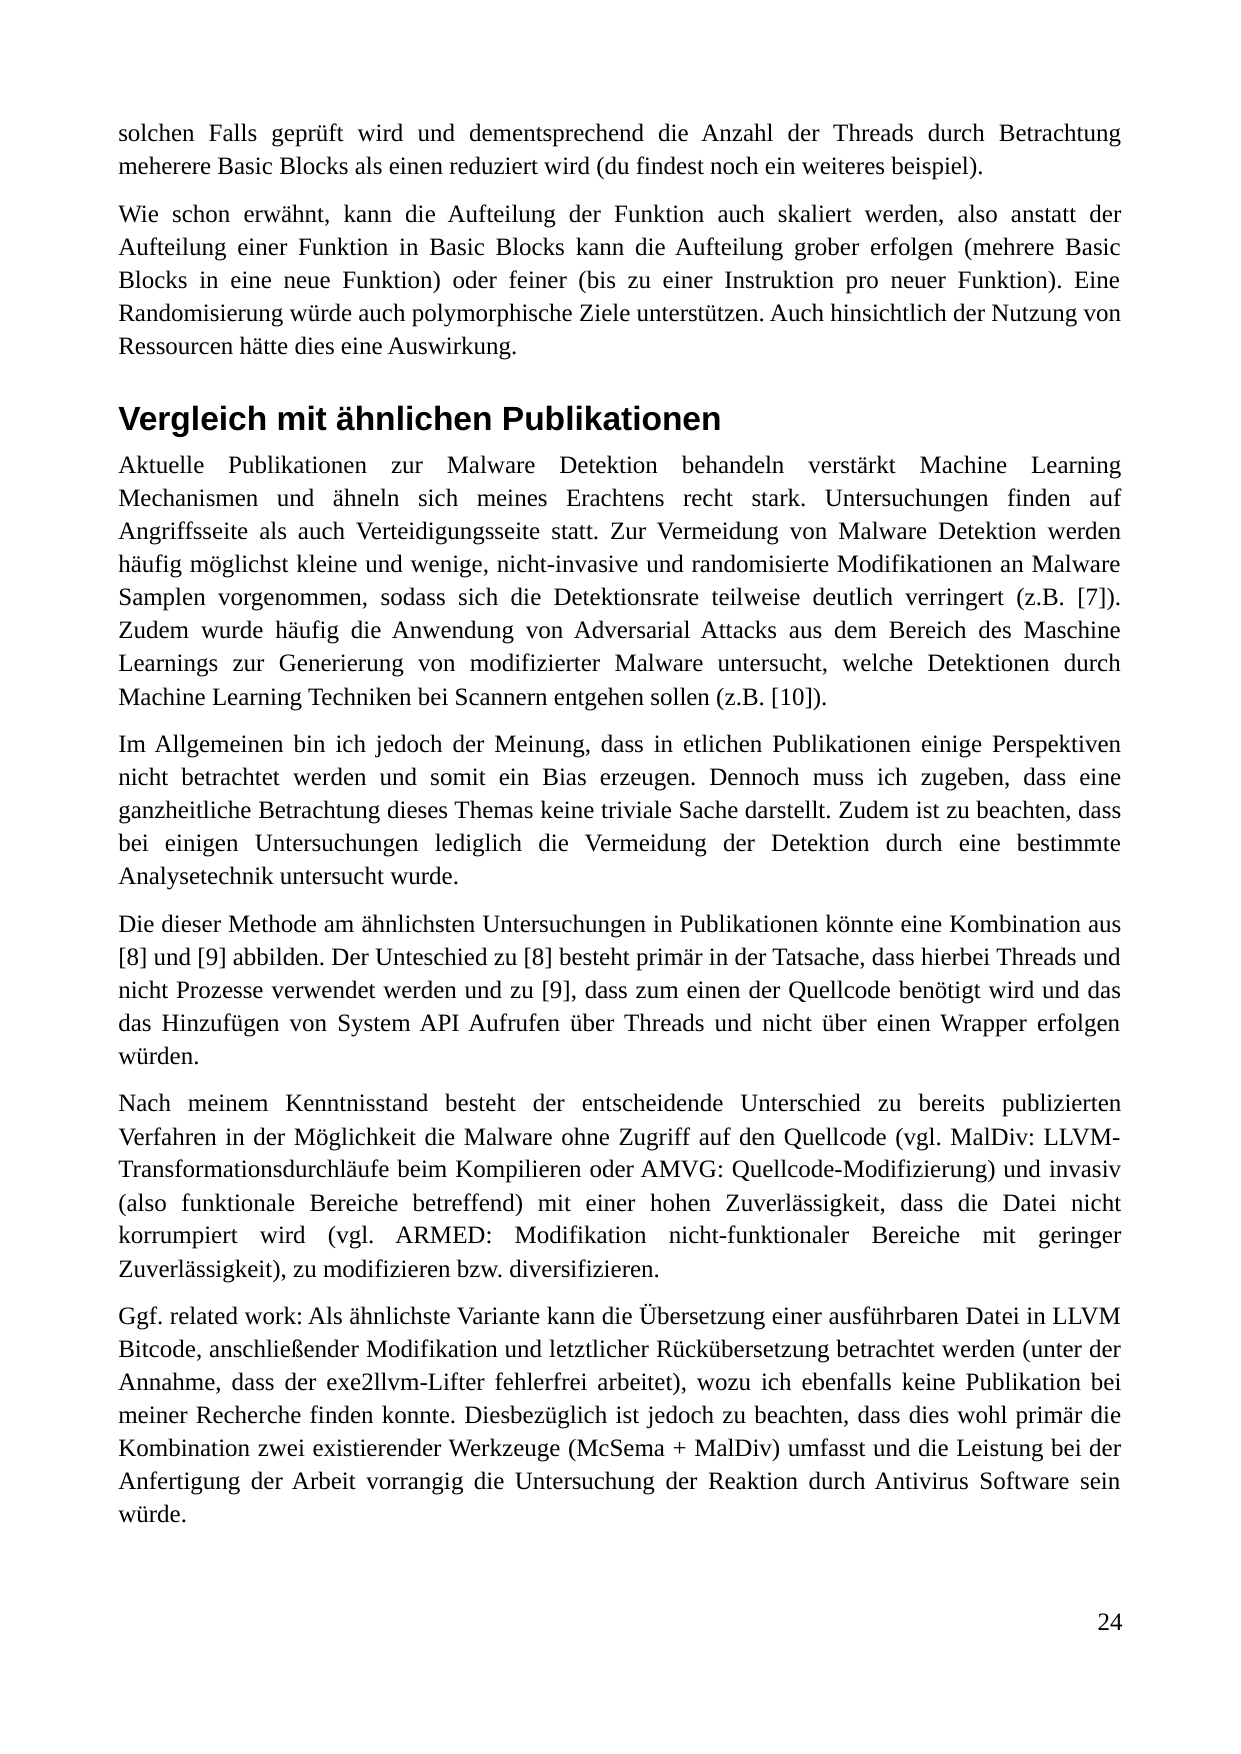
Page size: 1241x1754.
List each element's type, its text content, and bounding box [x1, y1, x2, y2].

subtitle Vergleich mit ähnlichen Publikationen [118, 399, 1122, 438]
text Nach meinem Kenntnisstand besteht der entscheidende Unterschied zu bereits publizierten Verfahren in der Möglichkeit die Malware ohne Zugriff auf den Quellcode (vgl. MalDiv: LLVM-Transformationsdurchläufe beim Kompilieren oder AMVG: Quellcode-Modifizierung) und invasiv (also funktionale Bereiche betreffend) mit einer hohen Zuverlässigkeit, dass die Datei nicht korrumpiert wird (vgl. ARMED: Modifikation nicht-funktionaler Bereiche mit geringer Zuverlässigkeit), zu modifizieren bzw. diversifizieren. [118, 1088, 1122, 1282]
text Wie schon erwähnt, kann die Aufteilung der Funktion auch skaliert werden, also anstatt der Aufteilung einer Funktion in Basic Blocks kann die Aufteilung grober erfolgen (mehrere Basic Blocks in eine neue Funktion) oder feiner (bis zu einer Instruktion pro neuer Funktion). Eine Randomisierung würde auch polymorphische Ziele unterstützen. Auch hinsichtlich der Nutzung von Ressourcen hätte dies eine Auswirkung. [118, 199, 1122, 359]
text solchen Falls geprüft wird und dementsprechend die Anzahl der Threads durch Betrachtung meherere Basic Blocks als einen reduziert wird (du findest noch ein weiteres beispiel). [118, 118, 1122, 180]
text Ggf. related work: Als ähnlichste Variante kann die Übersetzung einer ausführbaren Datei in LLVM Bitcode, anschließender Modifikation und letztlicher Rückübersetzung betrachtet werden (unter der Annahme, dass der exe2llvm-Lifter fehlerfrei arbeitet), wozu ich ebenfalls keine Publikation bei meiner Recherche finden konnte. Diesbezüglich ist jedoch zu beachten, dass dies wohl primär die Kombination zwei existierender Werkzeuge (McSema + MalDiv) umfasst und die Leistung bei der Anfertigung der Arbeit vorrangig die Untersuchung der Reaktion durch Antivirus Software sein würde. [118, 1301, 1122, 1528]
text Im Allgemeinen bin ich jedoch der Meinung, dass in etlichen Publikationen einige Perspektiven nicht betrachtet werden und somit ein Bias erzeugen. Dennoch muss ich zugeben, dass eine ganzheitliche Betrachtung dieses Themas keine triviale Sache darstellt. Zudem ist zu beachten, dass bei einigen Untersuchungen lediglich die Vermeidung der Detektion durch eine bestimmte Analysetechnik untersucht wurde. [118, 729, 1122, 890]
text Die dieser Methode am ähnlichsten Untersuchungen in Publikationen könnte eine Kombination aus [8] und [9] abbilden. Der Unteschied zu [8] besteht primär in der Tatsache, dass hierbei Threads und nicht Prozesse verwendet werden und zu [9], dass zum einen der Quellcode benötigt wird und das das Hinzufügen von System API Aufrufen über Threads und nicht über einen Wrapper erfolgen würden. [118, 909, 1122, 1070]
text Aktuelle Publikationen zur Malware Detektion behandeln verstärkt Machine Learning Mechanismen und ähneln sich meines Erachtens recht stark. Untersuchungen finden auf Angriffsseite als auch Verteidigungsseite statt. Zur Vermeidung von Malware Detektion werden häufig möglichst kleine und wenige, nicht-invasive und randomisierte Modifikationen an Malware Samplen vorgenommen, sodass sich die Detektionsrate teilweise deutlich verringert (z.B. [7]). Zudem wurde häufig die Anwendung von Adversarial Attacks aus dem Bereich des Maschine Learnings zur Generierung von modifizierter Malware untersucht, welche Detektionen durch Machine Learning Techniken bei Scannern entgehen sollen (z.B. [10]). [118, 450, 1122, 710]
